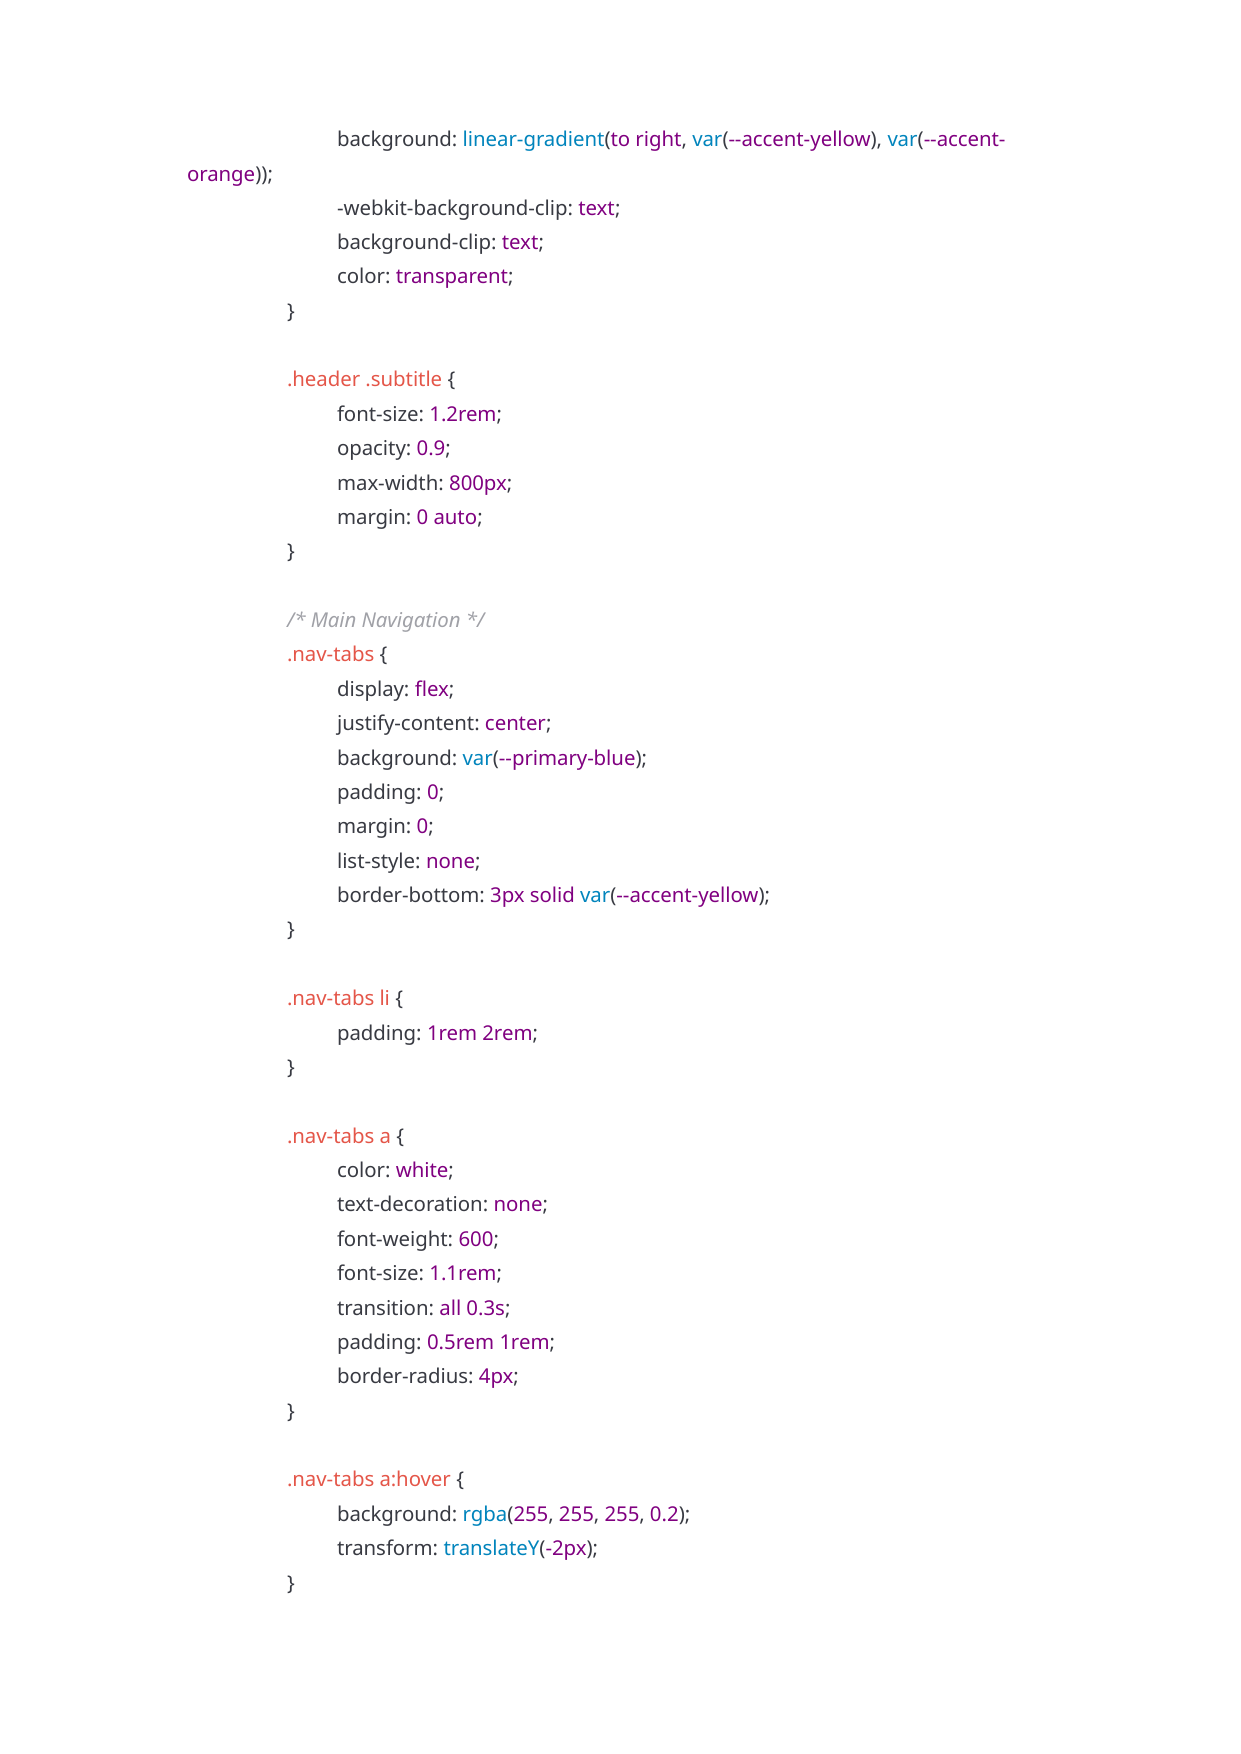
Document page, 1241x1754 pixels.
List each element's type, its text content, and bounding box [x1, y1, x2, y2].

text /* Main Navigation */ [187, 599, 1053, 634]
text padding: 0.5rem 1rem; [187, 1321, 1053, 1356]
text color: transparent; [187, 256, 1053, 290]
text justify-content: center; [187, 702, 1053, 737]
text margin: 0 auto; [187, 496, 1053, 531]
text } [187, 909, 1053, 943]
text } [187, 1390, 1053, 1424]
text .nav-tabs a:hover { [187, 1459, 1053, 1493]
text border-bottom: 3px solid var(--accent-yellow); [187, 874, 1053, 909]
text } [187, 290, 1053, 324]
text font-weight: 600; [187, 1218, 1053, 1252]
text .nav-tabs { [187, 634, 1053, 668]
text } [187, 531, 1053, 565]
text color: white; [187, 1149, 1053, 1184]
text } [187, 1562, 1053, 1596]
text .header .subtitle { [187, 359, 1053, 393]
text padding: 0; [187, 771, 1053, 806]
text background: var(--primary-blue); [187, 737, 1053, 771]
text font-size: 1.1rem; [187, 1252, 1053, 1287]
text margin: 0; [187, 806, 1053, 840]
text background: rgba(255, 255, 255, 0.2); [187, 1493, 1053, 1527]
text max-width: 800px; [187, 462, 1053, 496]
text text-decoration: none; [187, 1184, 1053, 1218]
text transition: all 0.3s; [187, 1287, 1053, 1321]
text padding: 1rem 2rem; [187, 1012, 1053, 1046]
text -webkit-background-clip: text; [187, 187, 1053, 221]
text .nav-tabs li { [187, 977, 1053, 1012]
text opacity: 0.9; [187, 427, 1053, 462]
text .nav-tabs a { [187, 1115, 1053, 1149]
text border-radius: 4px; [187, 1356, 1053, 1390]
text transform: translateY(-2px); [187, 1527, 1053, 1562]
text list-style: none; [187, 840, 1053, 874]
text background-clip: text; [187, 221, 1053, 256]
text font-size: 1.2rem; [187, 393, 1053, 427]
text } [187, 1046, 1053, 1081]
text background: linear-gradient(to right, var(--accent-yellow), var(--accent-orange)); [187, 118, 1053, 187]
text display: flex; [187, 668, 1053, 702]
